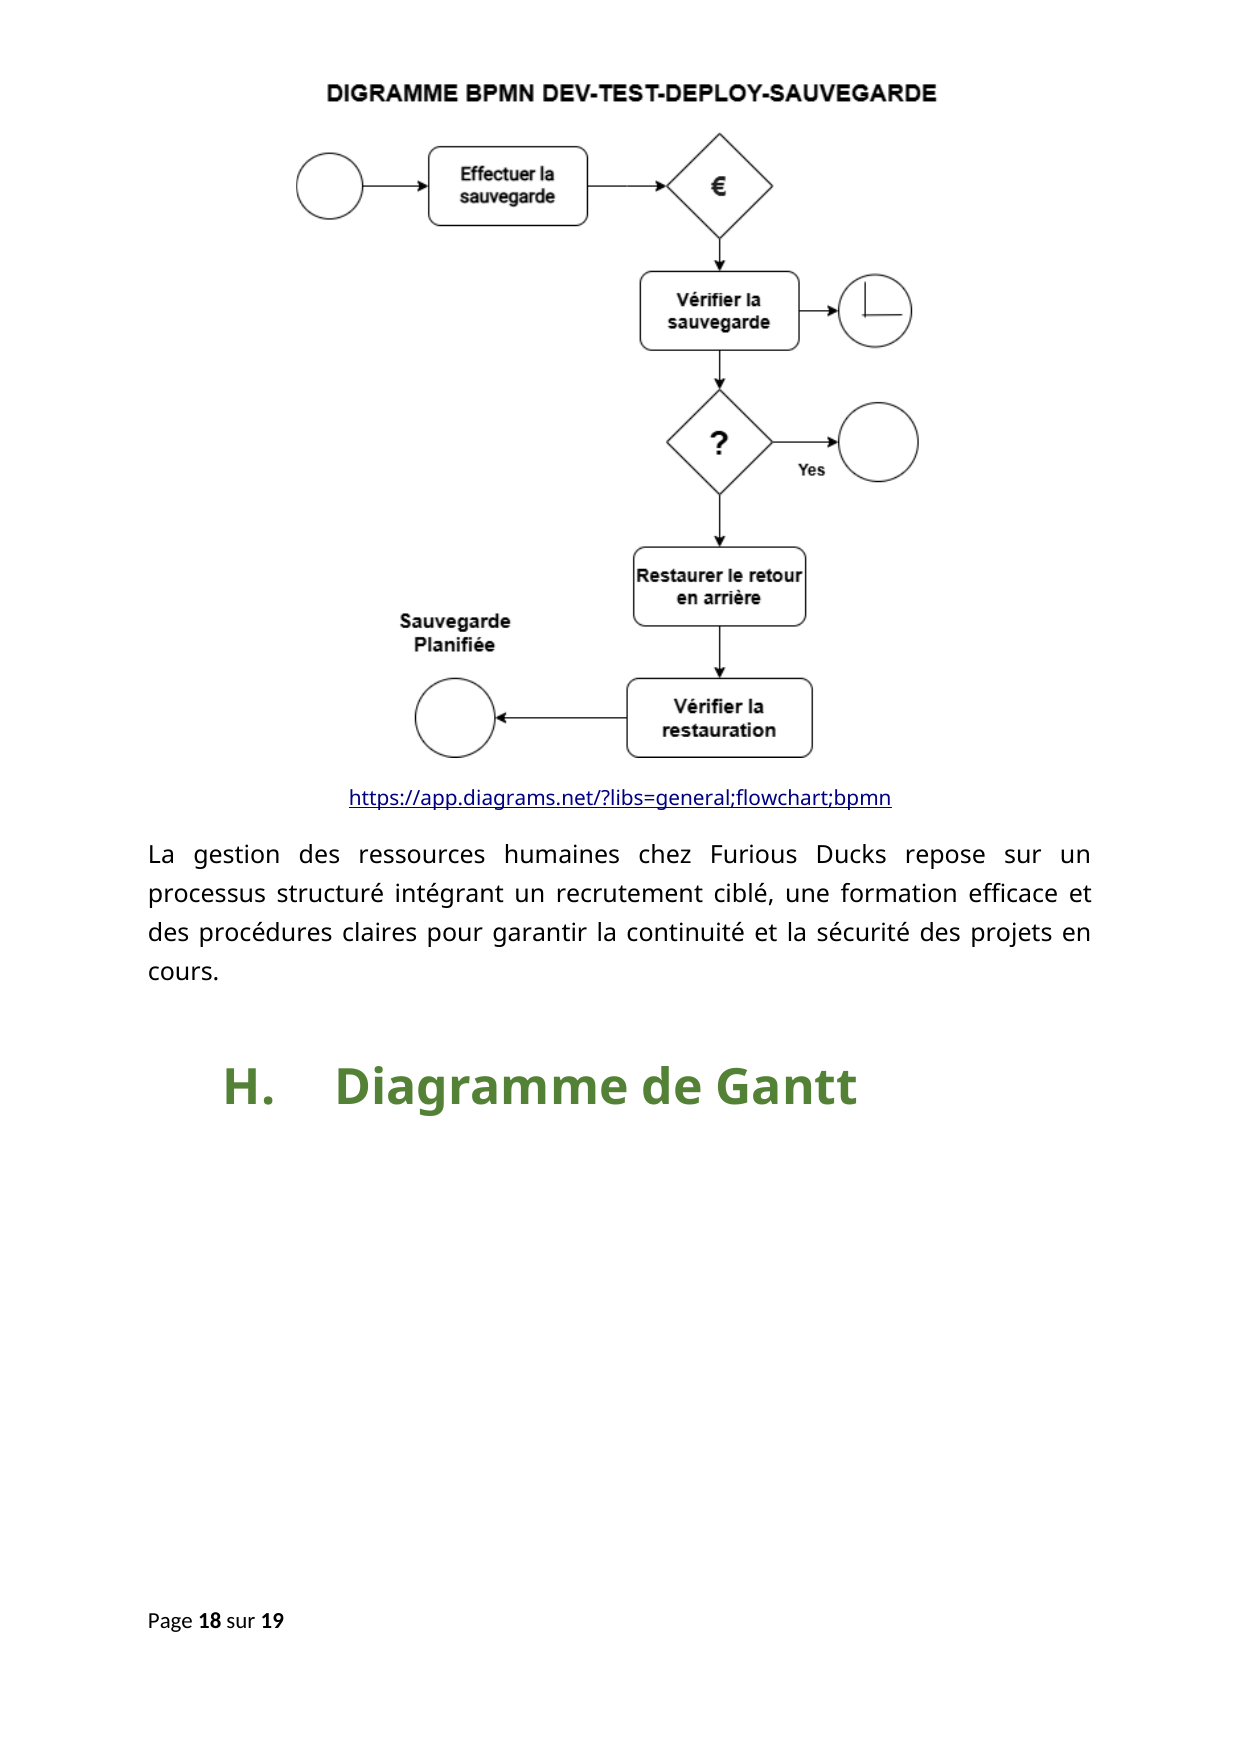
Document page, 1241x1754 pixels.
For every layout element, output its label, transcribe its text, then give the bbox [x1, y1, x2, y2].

text La gestion des ressources humaines chez Furious Ducks repose sur un processus structuré intégrant un recrutement ciblé, une formation efficace et des procédures claires pour garantir la continuité et la sécurité des projets en cours. [148, 836, 1093, 988]
text https://app.diagrams.net/?libs=general;flowchart;bpmn [148, 783, 1093, 811]
list Diagramme de Gantt [223, 1051, 1093, 1119]
